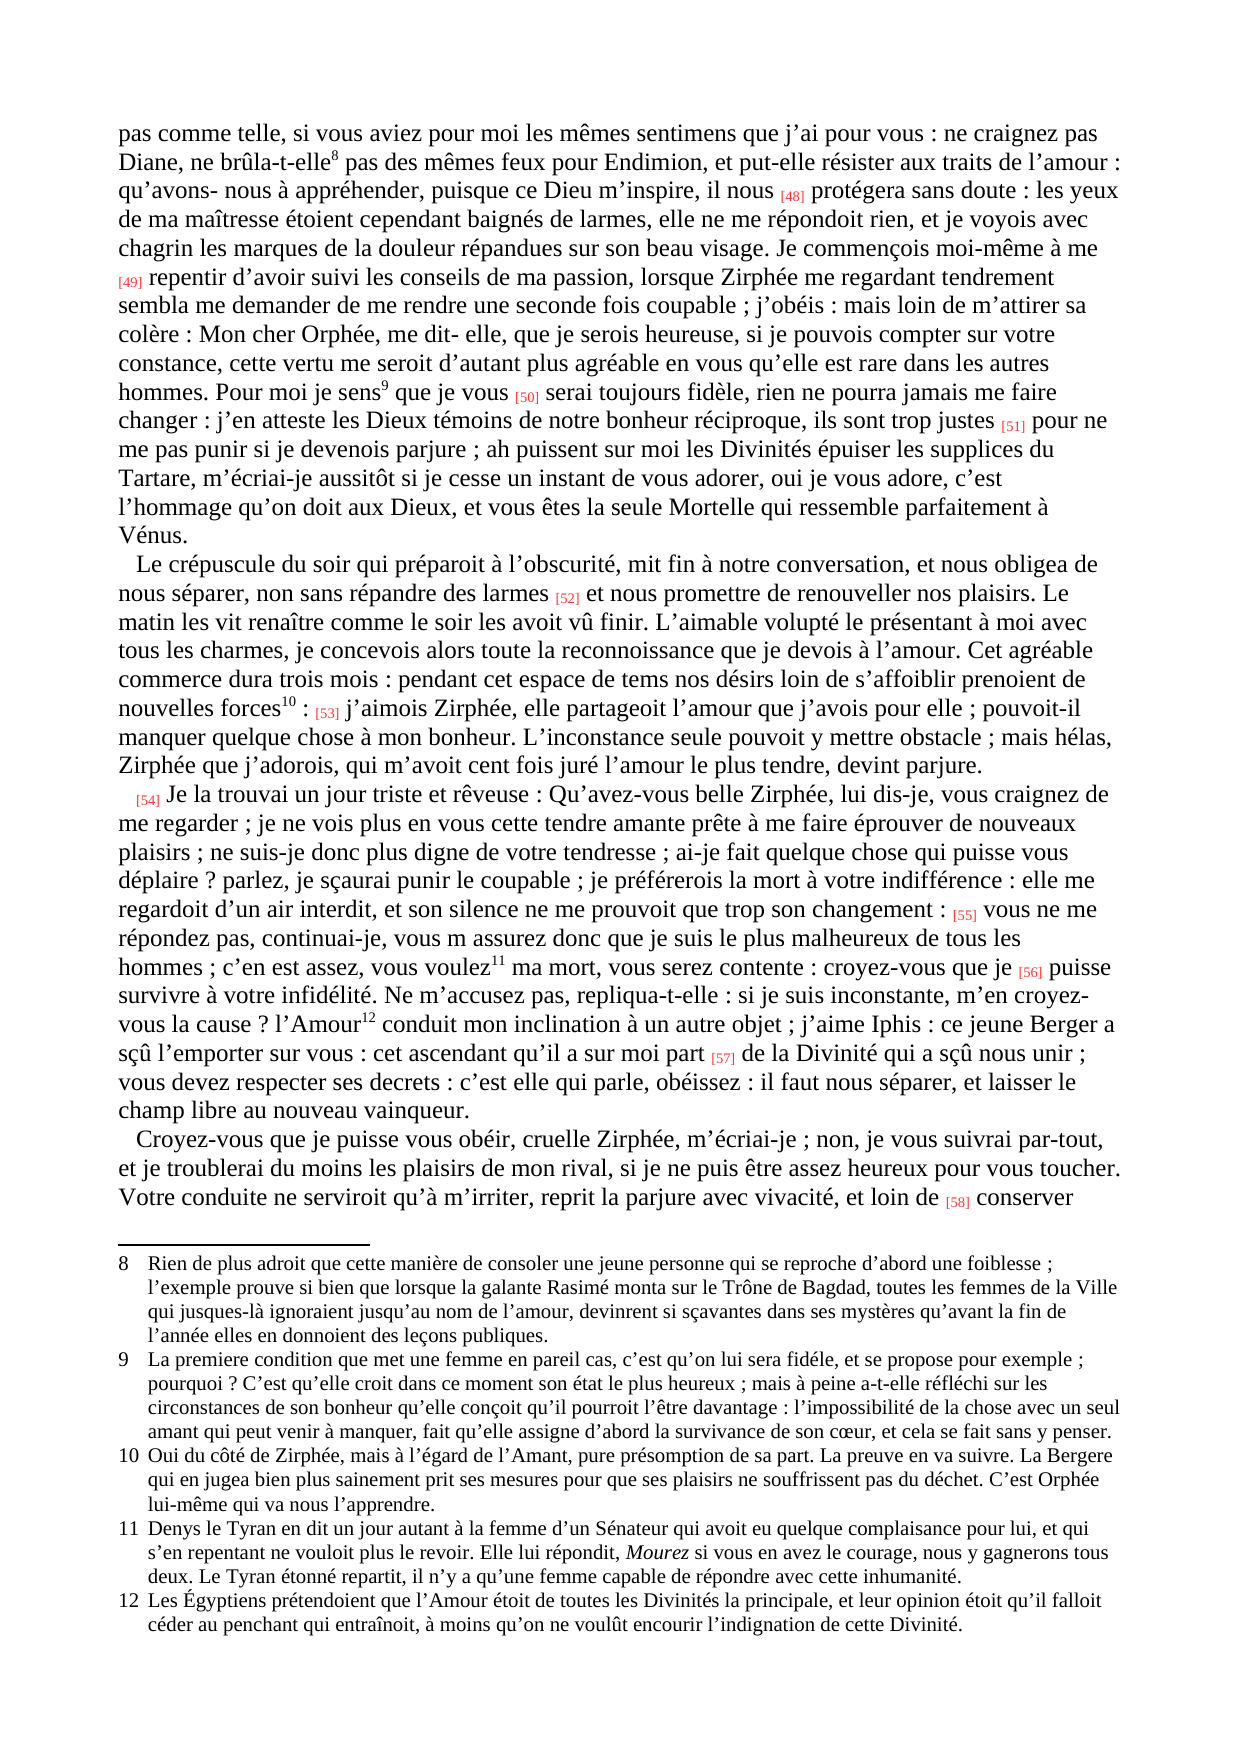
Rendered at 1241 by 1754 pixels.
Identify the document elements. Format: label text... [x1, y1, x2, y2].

text [54] Je la trouvai un jour triste et rêveuse : Qu’avez-vous belle Zirphée, lui dis-je, vous craignez de me regarder ; je ne vois plus en vous cette tendre amante prête à me faire éprouver de nouveaux plaisirs ; ne suis-je donc plus digne de votre tendresse ; ai-je fait quelque chose qui puisse vous déplaire ? parlez, je sçaurai punir le coupable ; je préférerois la mort à votre indifférence : elle me regardoit d’un air interdit, et son silence ne me prouvoit que trop son changement : [55] vous ne me répondez pas, continuai-je, vous m assurez donc que je suis le plus malheureux de tous les hommes ; c’en est assez, vous voulez ma mort, vous serez contente : croyez-vous que je [56] puisse survivre à votre infidélité. Ne m’accusez pas, repliqua-t-elle : si je suis inconstante, m’en croyez-vous la cause ? l’Amour conduit mon inclination à un autre objet ; j’aime Iphis : ce jeune Berger a sçû l’emporter sur vous : cet ascendant qu’il a sur moi part [57] de la Divinité qui a sçû nous unir ; vous devez respecter ses decrets : c’est elle qui parle, obéissez : il faut nous séparer, et laisser le champ libre au nouveau vainqueur. [118, 779, 1122, 1124]
text Rien de plus adroit que cette manière de consoler une jeune personne qui se reproche d’abord une foiblesse ; l’exemple prouve si bien que lorsque la galante Rasimé monta sur le Trône de Bagdad, toutes les femmes de la Ville qui jusques-là ignoraient jusqu’au nom de l’amour, devinrent si sçavantes dans ses mystères qu’avant la fin de l’année elles en donnoient des leçons publiques. [118, 1251, 1122, 1347]
text pas comme telle, si vous aviez pour moi les mêmes sentimens que j’ai pour vous : ne craignez pas Diane, ne brûla-t-elle pas des mêmes feux pour Endimion, et put-elle résister aux traits de l’amour : qu’avons- nous à appréhender, puisque ce Dieu m’inspire, il nous [48] protégera sans doute : les yeux de ma maîtresse étoient cependant baignés de larmes, elle ne me répondoit rien, et je voyois avec chagrin les marques de la douleur répandues sur son beau visage. Je commençois moi-même à me [49] repentir d’avoir suivi les conseils de ma passion, lorsque Zirphée me regardant tendrement sembla me demander de me rendre une seconde fois coupable ; j’obéis : mais loin de m’attirer sa colère : Mon cher Orphée, me dit- elle, que je serois heureuse, si je pouvois compter sur votre constance, cette vertu me seroit d’autant plus agréable en vous qu’elle est rare dans les autres hommes. Pour moi je sens que je vous [50] serai toujours fidèle, rien ne pourra jamais me faire changer : j’en atteste les Dieux témoins de notre bonheur réciproque, ils sont trop justes [51] pour ne me pas punir si je devenois parjure ; ah puissent sur moi les Divinités épuiser les supplices du Tartare, m’écriai-je aussitôt si je cesse un instant de vous adorer, oui je vous adore, c’est l’hommage qu’on doit aux Dieux, et vous êtes la seule Mortelle qui ressemble parfaitement à Vénus. [118, 118, 1122, 549]
text Croyez-vous que je puisse vous obéir, cruelle Zirphée, m’écriai-je ; non, je vous suivrai par-tout, et je troublerai du moins les plaisirs de mon rival, si je ne puis être assez heureux pour vous toucher. Votre conduite ne serviroit qu’à m’irriter, reprit la parjure avec vivacité, et loin de [58] conserver [118, 1124, 1122, 1211]
text Denys le Tyran en dit un jour autant à la femme d’un Sénateur qui avoit eu quelque complaisance pour lui, et qui s’en repentant ne vouloit plus le revoir. Elle lui répondit, Mourez si vous en avez le courage, nous y gagnerons tous deux. Le Tyran étonné repartit, il n’y a qu’une femme capable de répondre avec cette inhumanité. [118, 1516, 1122, 1588]
text Le crépuscule du soir qui préparoit à l’obscurité, mit fin à notre conversation, et nous obligea de nous séparer, non sans répandre des larmes [52] et nous promettre de renouveller nos plaisirs. Le matin les vit renaître comme le soir les avoit vû finir. L’aimable volupté le présentant à moi avec tous les charmes, je concevois alors toute la reconnoissance que je devois à l’amour. Cet agréable commerce dura trois mois : pendant cet espace de tems nos désirs loin de s’affoiblir prenoient de nouvelles forces : [53] j’aimois Zirphée, elle partageoit l’amour que j’avois pour elle ; pouvoit-il manquer quelque chose à mon bonheur. L’inconstance seule pouvoit y mettre obstacle ; mais hélas, Zirphée que j’adorois, qui m’avoit cent fois juré l’amour le plus tendre, devint parjure. [118, 549, 1122, 779]
text Oui du côté de Zirphée, mais à l’égard de l’Amant, pure présomption de sa part. La preuve en va suivre. La Bergere qui en jugea bien plus sainement prit ses mesures pour que ses plaisirs ne souffrissent pas du déchet. C’est Orphée lui-même qui va nous l’apprendre. [118, 1443, 1122, 1516]
text Les Égyptiens prétendoient que l’Amour étoit de toutes les Divinités la principale, et leur opinion étoit qu’il falloit céder au penchant qui entraînoit, à moins qu’on ne voulût encourir l’indignation de cette Divinité. [118, 1588, 1122, 1636]
text La premiere condition que met une femme en pareil cas, c’est qu’on lui sera fidéle, et se propose pour exemple ; pourquoi ? C’est qu’elle croit dans ce moment son état le plus heureux ; mais à peine a-t-elle réfléchi sur les circonstances de son bonheur qu’elle conçoit qu’il pourroit l’être davantage : l’impossibilité de la chose avec un seul amant qui peut venir à manquer, fait qu’elle assigne d’abord la survivance de son cœur, et cela se fait sans y penser. [118, 1347, 1122, 1443]
